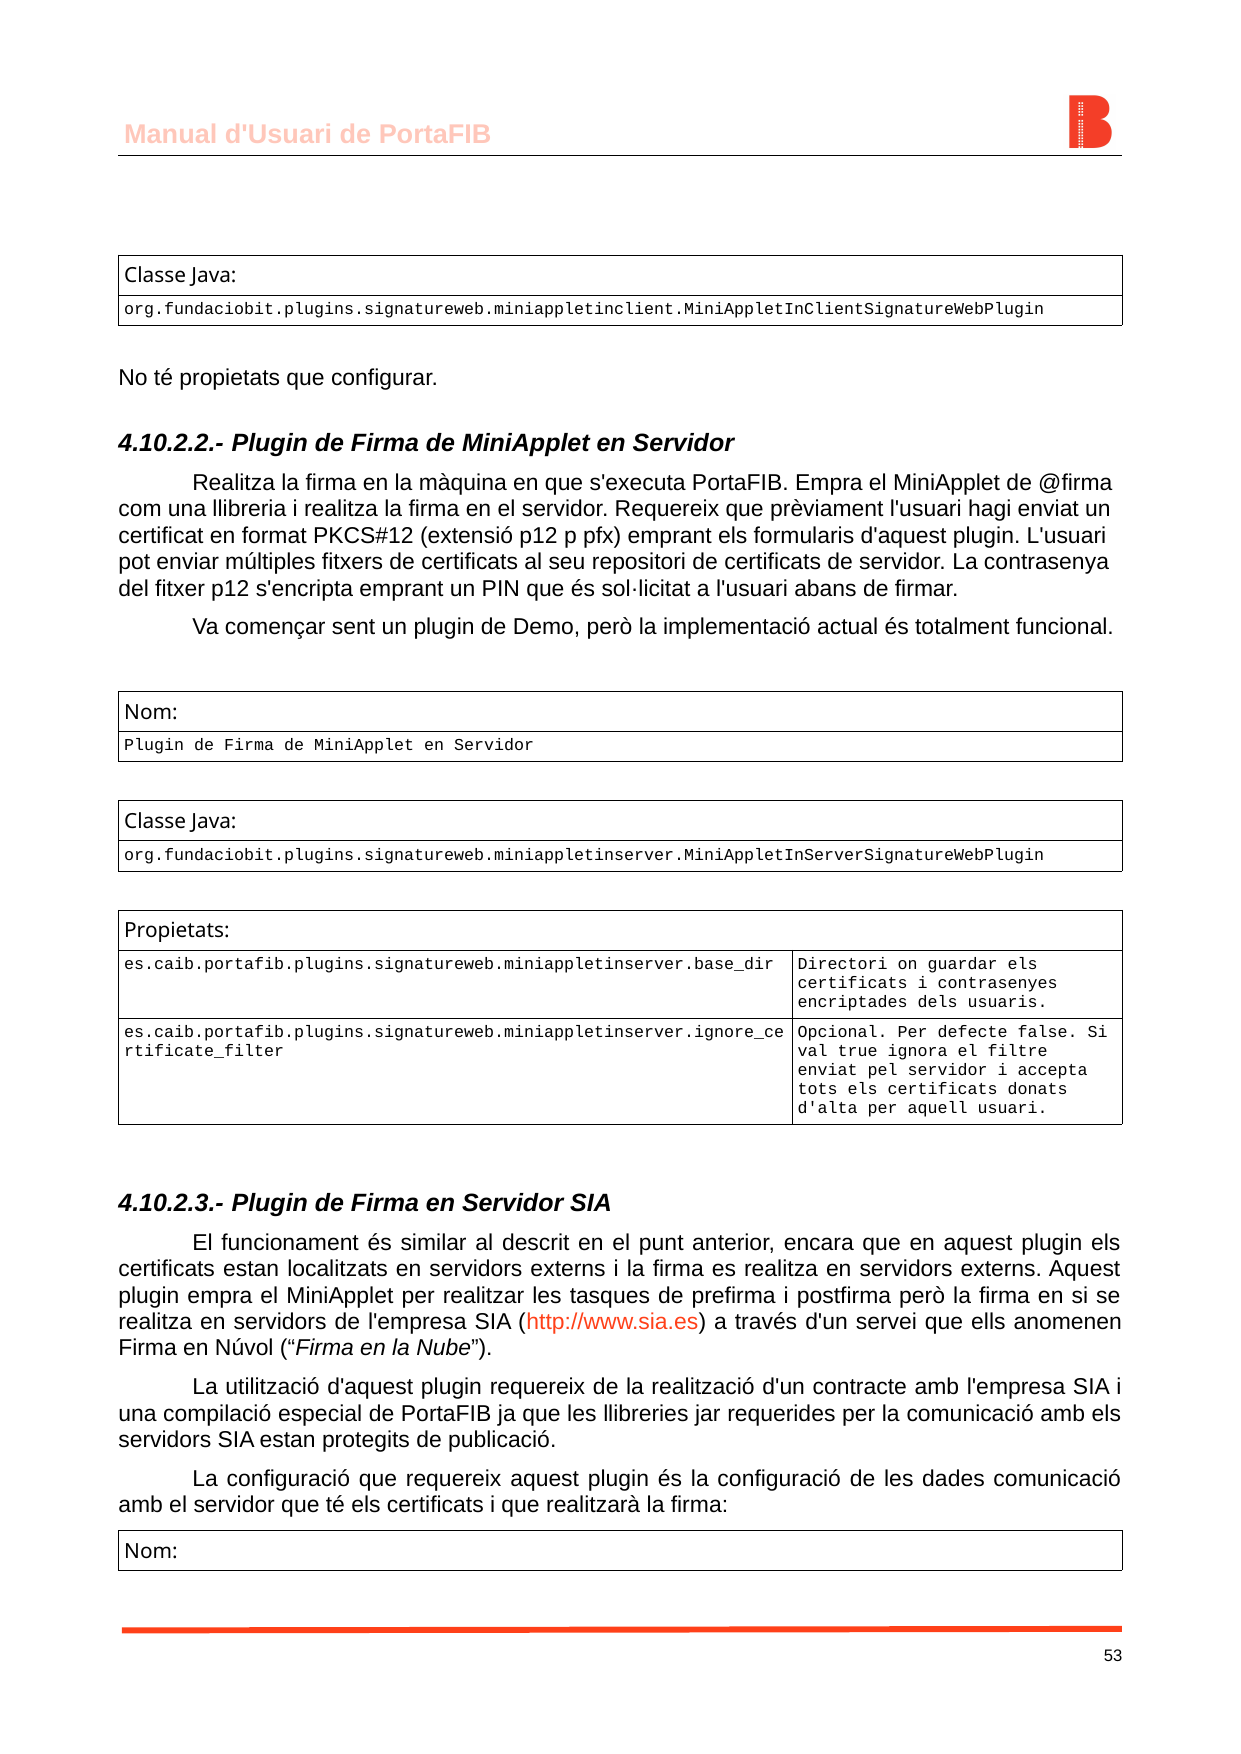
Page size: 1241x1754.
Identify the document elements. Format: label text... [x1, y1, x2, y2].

text Realitza la firma en la màquina en que s'executa PortaFIB. Empra el MiniApplet de @firma com una llibreria i realitza la firma en el servidor. Requereix que prèviament l'usuari hagi enviat un certificat en format PKCS#12 (extensió p12 p pfx) emprant els formularis d'aquest plugin. L'usuari pot enviar múltiples fitxers de certificats al seu repositori de certificats de servidor. La contrasenya del fitxer p12 s'encripta emprant un PIN que és sol·licitat a l'usuari abans de firmar. [118, 469, 1122, 601]
table_cell Opcional. Per defecte false. Si val true ignora el filtre enviat pel servidor i accepta tots els certificats donats d'alta per aquell usuari. [793, 1019, 1122, 1124]
table_cell org.fundaciobit.plugins.signatureweb.miniappletinserver.MiniAppletInServerSignatureWebPlugin [119, 841, 1122, 871]
subtitle Plugin de Firma de MiniApplet en Servidor [118, 428, 1122, 457]
table_header Propietats: [119, 911, 1122, 950]
text Va començar sent un plugin de Demo, però la implementació actual és totalment funcional. [118, 613, 1122, 640]
table_header Classe Java: [119, 256, 1122, 294]
table_header Nom: [119, 1531, 1122, 1570]
text El funcionament és similar al descrit en el punt anterior, encara que en aquest plugin els certificats estan localitzats en servidors externs i la firma es realitza en servidors externs. Aquest plugin empra el MiniApplet per realitzar les tasques de prefirma i postfirma però la firma en si se realitza en servidors de l'empresa SIA (http://www.sia.es) a través d'un servei que ells anomenen Firma en Núvol (“Firma en la Nube”). [118, 1229, 1122, 1361]
table_cell es.caib.portafib.plugins.signatureweb.miniappletinserver.ignore_certificate_filter [119, 1019, 792, 1124]
text La configuració que requereix aquest plugin és la configuració de les dades comunicació amb el servidor que té els certificats i que realitzarà la firma: [118, 1465, 1122, 1517]
text La utilització d'aquest plugin requereix de la realització d'un contracte amb l'empresa SIA i una compilació especial de PortaFIB ja que les llibreries jar requerides per la comunicació amb els servidors SIA estan protegits de publicació. [118, 1373, 1122, 1452]
table_cell org.fundaciobit.plugins.signatureweb.miniappletinclient.MiniAppletInClientSignatureWebPlugin [119, 296, 1122, 325]
table_cell Plugin de Firma de MiniApplet en Servidor [119, 732, 1122, 761]
table_header Nom: [119, 692, 1122, 731]
text No té propietats que configurar. [118, 364, 1122, 390]
table_cell es.caib.portafib.plugins.signatureweb.miniappletinserver.base_dir [119, 951, 792, 1018]
table_cell Directori on guardar els certificats i contrasenyes encriptades dels usuaris. [793, 951, 1122, 1018]
picture [1063, 94, 1117, 150]
subtitle Plugin de Firma en Servidor SIA [118, 1188, 1122, 1216]
table_header Classe Java: [119, 801, 1122, 840]
